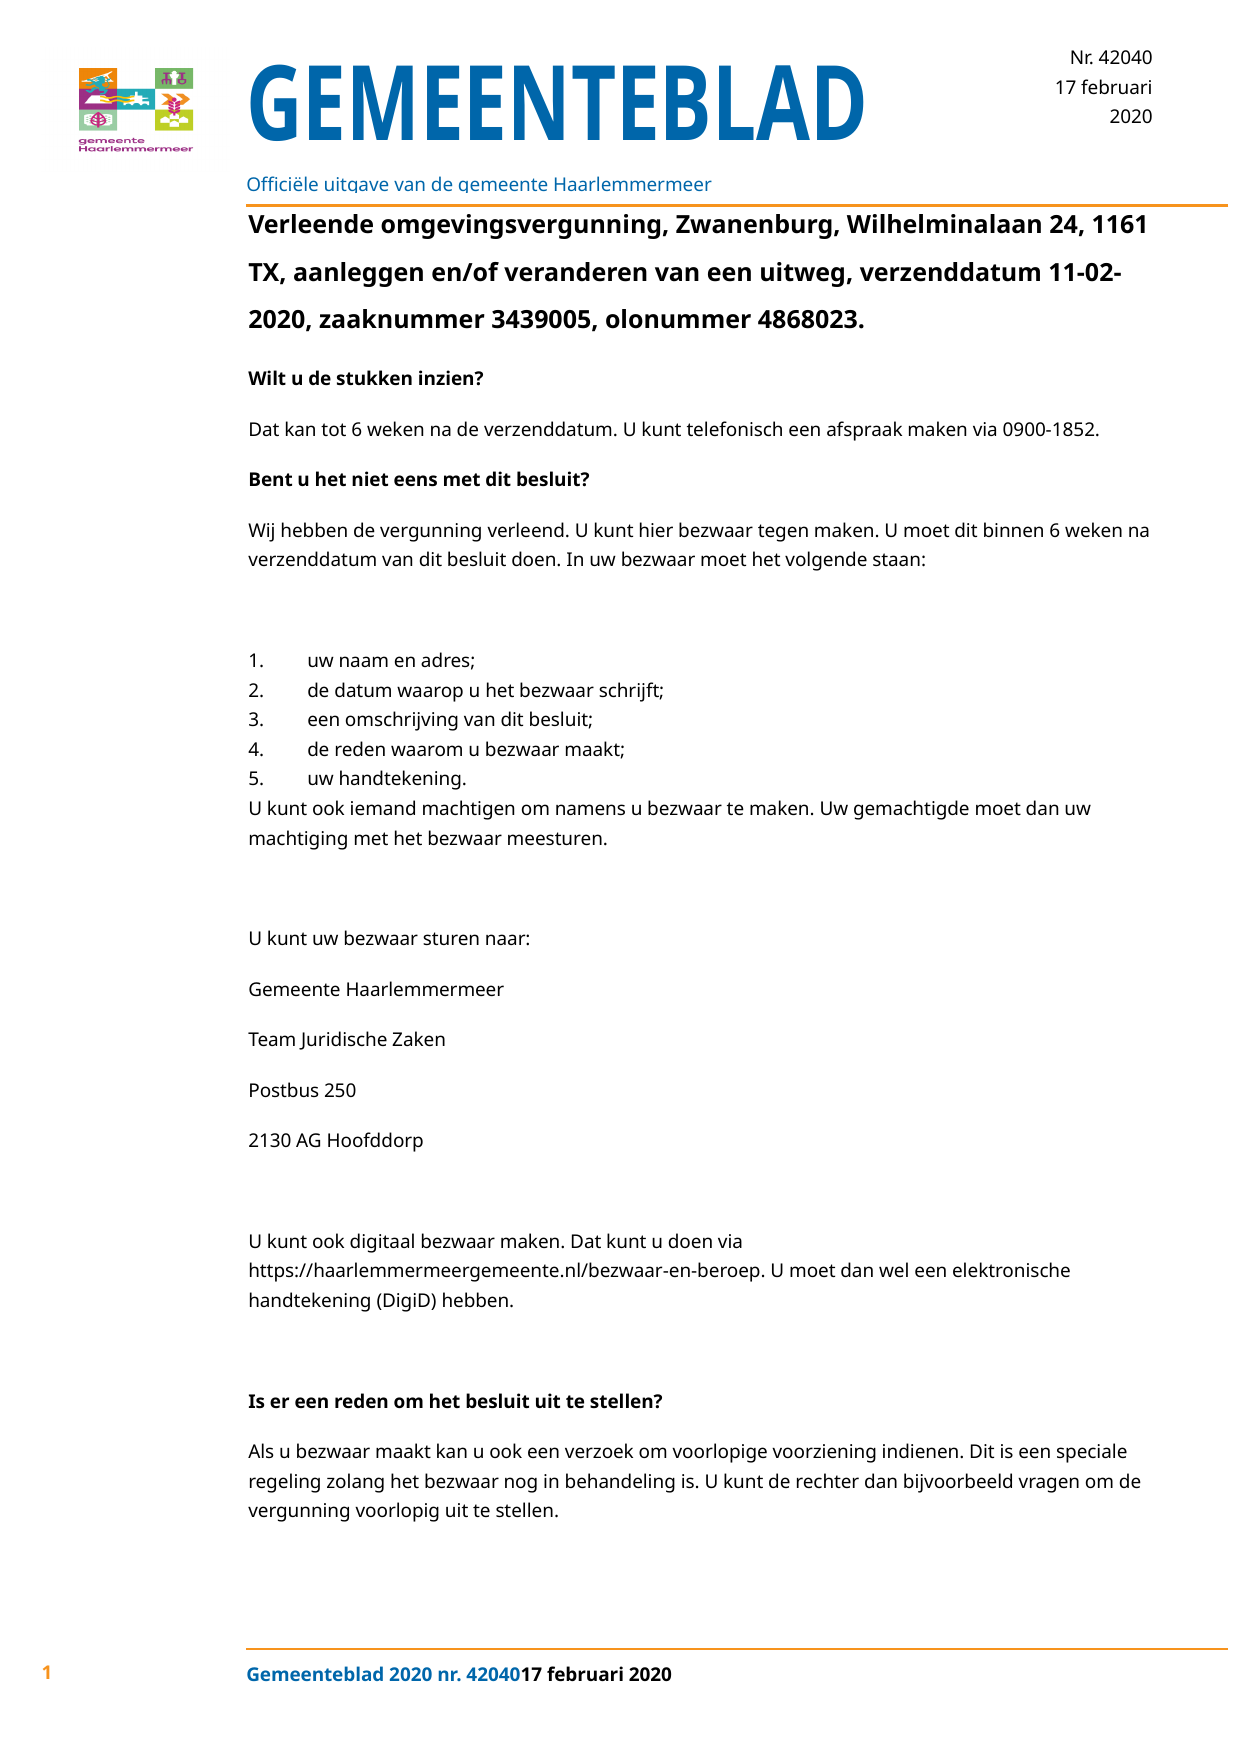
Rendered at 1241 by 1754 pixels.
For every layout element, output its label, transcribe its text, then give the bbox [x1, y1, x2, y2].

text Bent u het niet eens met dit besluit? [248, 466, 1152, 492]
text U kunt ook digitaal bezwaar maken. Dat kunt u doen via https://haarlemmermeergemeente.nl/bezwaar-en-beroep. U moet dan wel een elektronische handtekening (DigiD) hebben. [248, 1228, 1152, 1313]
text Verleende omgevingsvergunning, Zwanenburg, Wilhelminalaan 24, 1161 TX, aanleggen en/of veranderen van een uitweg, verzenddatum 11-02-2020, zaaknummer 3439005, olonummer 4868023. [248, 207, 1152, 336]
text Wilt u de stukken inzien? [248, 366, 1152, 391]
text Dat kan tot 6 weken na de verzenddatum. U kunt telefonisch een afspraak maken via 0900-1852. [248, 416, 1152, 442]
picture [41, 47, 231, 172]
text Wij hebben de vergunning verleend. U kunt hier bezwaar tegen maken. U moet dit binnen 6 weken na verzenddatum van dit besluit doen. In uw bezwaar moet het volgende staan: [248, 517, 1152, 572]
text Is er een reden om het besluit uit te stellen? [248, 1388, 1152, 1414]
text Team Juridische Zaken [248, 1026, 1152, 1052]
list uw handtekening. [248, 766, 1152, 791]
text U kunt ook iemand machtigen om namens u bezwaar te maken. Uw gemachtigde moet dan uw machtiging met het bezwaar meesturen. [248, 795, 1152, 850]
text U kunt uw bezwaar sturen naar: [248, 926, 1152, 951]
text Postbus 250 [248, 1077, 1152, 1102]
list een omschrijving van dit besluit; [248, 706, 1152, 732]
text Gemeente Haarlemmermeer [248, 976, 1152, 1002]
list de reden waarom u bezwaar maakt; [248, 736, 1152, 762]
text Als u bezwaar maakt kan u ook een verzoek om voorlopige voorziening indienen. Dit is een speciale regeling zolang het bezwaar nog in behandeling is. U kunt de rechter dan bijvoorbeeld vragen om de vergunning voorlopig uit te stellen. [248, 1438, 1152, 1523]
list de datum waarop u het bezwaar schrijft; [248, 677, 1152, 702]
text 2130 AG Hoofddorp [248, 1127, 1152, 1153]
list uw naam en adres; [248, 647, 1152, 673]
